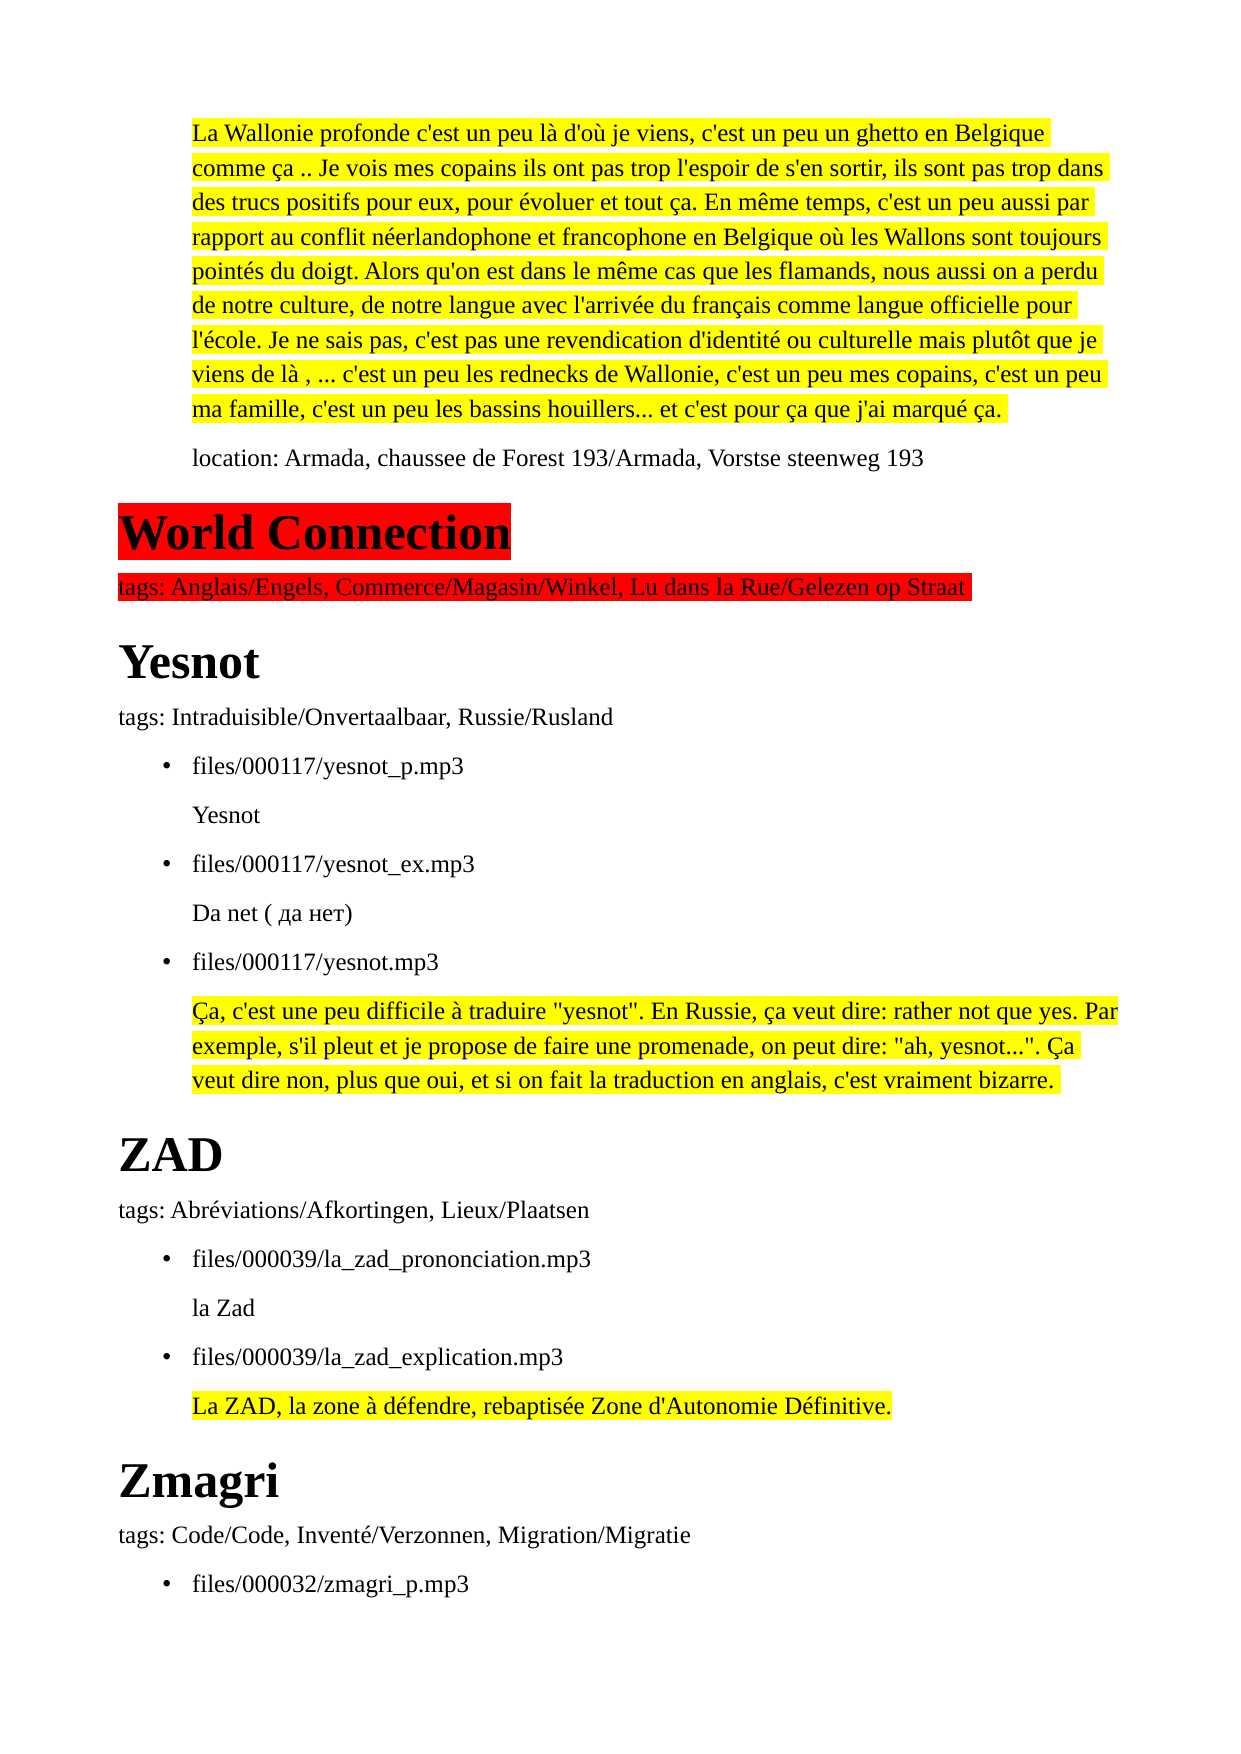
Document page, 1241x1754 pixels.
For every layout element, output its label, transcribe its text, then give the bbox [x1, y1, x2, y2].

list files/000117/yesnot_p.mp3 [162, 751, 1122, 780]
subtitle ZAD [118, 1125, 1122, 1182]
subtitle World Connection [118, 502, 1122, 560]
subtitle Zmagri [118, 1451, 1122, 1508]
text tags: Abréviations/Afkortingen, Lieux/Plaatsen [118, 1195, 1122, 1223]
list files/000039/la_zad_prononciation.mp3 [162, 1244, 1122, 1273]
list files/000117/yesnot_ex.mp3 [162, 849, 1122, 878]
list location: Armada, chaussee de Forest 193/Armada, Vorstse steenweg 193 [162, 443, 1122, 472]
list La ZAD, la zone à défendre, rebaptisée Zone d'Autonomie Définitive. [162, 1391, 1122, 1420]
list files/000039/la_zad_explication.mp3 [162, 1342, 1122, 1371]
text tags: Anglais/Engels, Commerce/Magasin/Winkel, Lu dans la Rue/Gelezen op Straat [118, 572, 1122, 601]
list La Wallonie profonde c'est un peu là d'où je viens, c'est un peu un ghetto en Belgique comme ça .. Je vois mes copains ils ont pas trop l'espoir de s'en sortir, ils sont pas trop dans des trucs positifs pour eux, pour évoluer et tout ça. En même temps, c'est un peu aussi par rapport au conflit néerlandophone et francophone en Belgique où les Wallons sont toujours pointés du doigt. Alors qu'on est dans le même cas que les flamands, nous aussi on a perdu de notre culture, de notre langue avec l'arrivée du français comme langue officielle pour l'école. Je ne sais pas, c'est pas une revendication d'identité ou culturelle mais plutôt que je viens de là , ... c'est un peu les rednecks de Wallonie, c'est un peu mes copains, c'est un peu ma famille, c'est un peu les bassins houillers... et c'est pour ça que j'ai marqué ça. [162, 118, 1122, 423]
list Da net ( да нет) [162, 898, 1122, 927]
list la Zad [162, 1293, 1122, 1322]
text tags: Code/Code, Inventé/Verzonnen, Migration/Migratie [118, 1521, 1122, 1549]
subtitle Yesnot [118, 632, 1122, 689]
list Yesnot [162, 800, 1122, 829]
list files/000117/yesnot.mp3 [162, 947, 1122, 976]
text tags: Intraduisible/Onvertaalbaar, Russie/Rusland [118, 702, 1122, 731]
list Ça, c'est une peu difficile à traduire "yesnot". En Russie, ça veut dire: rather not que yes. Par exemple, s'il pleut et je propose de faire une promenade, on peut dire: "ah, yesnot...". Ça veut dire non, plus que oui, et si on fait la traduction en anglais, c'est vraiment bizarre. [162, 996, 1122, 1094]
list files/000032/zmagri_p.mp3 [162, 1569, 1122, 1598]
